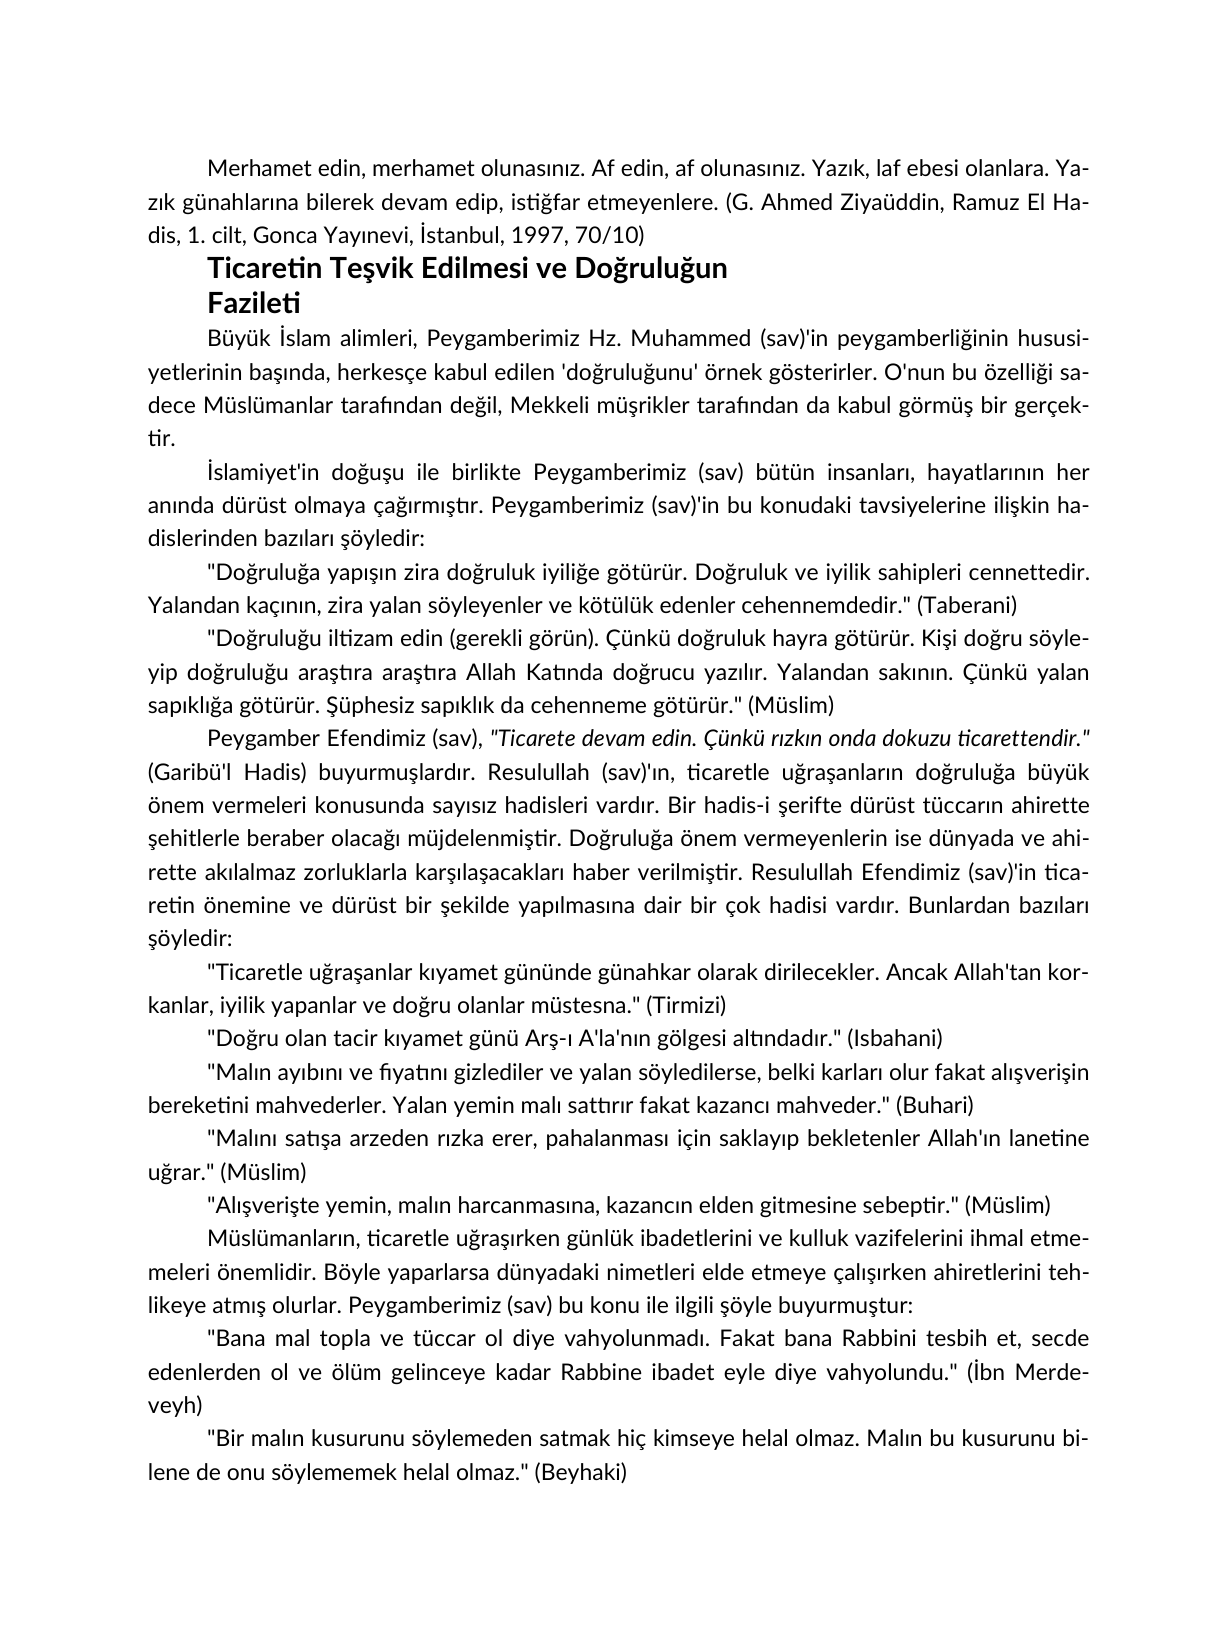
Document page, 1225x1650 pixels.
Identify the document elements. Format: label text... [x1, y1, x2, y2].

text "Bir ma­lın ku­su­ru­nu söy­le­me­den sat­mak hiç kim­se­ye he­lal ol­maz. Ma­lın bu ku­su­ru­nu bi­le­ne de onu söy­le­me­mek he­lal ol­maz." (Bey­ha­ki) [148, 1420, 1090, 1487]
text "Doğ­ru­lu­ğa ya­pı­şın zi­ra doğ­ru­luk iyi­li­ğe gö­tü­rür. Doğ­ru­luk ve iyi­lik sa­hip­le­ri cen­net­te­dir. Ya­lan­dan ka­çı­nın, zi­ra ya­lan söy­le­yen­ler ve kö­tü­lük eden­ler ce­hen­nem­de­dir." (Ta­be­ra­ni) [148, 553, 1090, 620]
text İs­la­mi­yet'in do­ğu­şu ile bir­lik­te Pey­gam­be­ri­miz (sav) bü­tün in­san­la­rı, ha­yat­la­rı­nın her anın­da dü­rüst ol­ma­ya ça­ğır­mış­tır. Pey­gam­be­ri­miz (sav)'in bu ko­nu­da­ki tav­si­ye­le­ri­ne iliş­kin ha­dis­le­rin­den ba­zı­la­rı şöy­le­dir: [148, 453, 1090, 553]
text "Doğ­ru­lu­ğu il­ti­zam edin (ge­rek­li gö­rün). Çün­kü doğ­ru­luk hay­ra gö­tü­rür. Ki­şi doğ­ru söy­le­yip doğ­ru­lu­ğu araş­tı­ra araş­tı­ra Al­lah Ka­tın­da doğ­ru­cu ya­zı­lır. Ya­lan­dan sa­kı­nın. Çün­kü ya­lan sa­pık­lı­ğa gö­tü­rür. Şüp­he­siz sa­pık­lık da ce­hen­ne­me gö­tü­rür." (Müs­lim) [148, 620, 1090, 720]
text "Alış­ve­riş­te ye­min, ma­lın har­can­ma­sı­na, ka­zan­cın el­den git­me­si­ne se­bep­tir." (Müs­lim) [148, 1187, 1090, 1220]
text "Ma­lı­nı sa­tı­şa ar­ze­den rız­ka erer, pa­ha­lan­ma­sı için sak­la­yıp bek­le­ten­ler Al­lah'ın la­ne­ti­ne uğ­rar." (Müs­lim) [148, 1120, 1090, 1187]
text Ti­ca­re­tin Teş­vik Edil­me­si ve Doğ­ru­lu­ğun [148, 250, 1090, 285]
text "Ti­ca­ret­le uğ­ra­şan­lar kı­ya­met gü­nün­de gü­nah­kar ola­rak di­ri­le­cek­ler. An­cak Al­lah'tan kor­kan­lar, iyi­lik ya­pan­lar ve doğ­ru olan­lar müs­tes­na." (Tir­mi­zi) [148, 953, 1090, 1020]
text Bü­yük İs­lam alim­le­ri, Pey­gam­be­ri­miz Hz. Mu­ham­med (sav)'in pey­gam­ber­li­ği­nin hu­su­si­yet­le­ri­nin ba­şın­da, her­kes­çe ka­bul edi­len 'doğ­ru­lu­ğu­nu' ör­nek gös­te­rir­ler. O'nun bu özel­li­ği sa­de­ce Müs­lü­man­lar ta­ra­fın­dan de­ğil, Mek­ke­li müş­rik­ler ta­ra­fın­dan da ka­bul gör­müş bir ger­çek­tir. [148, 320, 1090, 453]
text "Doğ­ru olan ta­cir kı­ya­met gü­nü Arş-ı A'la'nın göl­ge­si al­tın­da­dır." (Is­ba­ha­ni) [148, 1020, 1090, 1053]
text "Ma­lın ayı­bı­nı ve fi­ya­tı­nı giz­le­di­ler ve ya­lan söy­le­di­ler­se, bel­ki kar­la­rı olur fa­kat alış­ve­ri­şin be­re­ke­ti­ni mah­ve­der­ler. Ya­lan ye­min ma­lı sat­tı­rır fa­kat ka­zan­cı mah­ve­der." (Bu­ha­ri) [148, 1053, 1090, 1120]
text Fa­zi­le­ti [148, 285, 1090, 320]
text Müs­lü­man­la­rın, ti­ca­ret­le uğ­ra­şır­ken gün­lük iba­det­le­ri­ni ve kul­luk va­zi­fe­le­ri­ni ih­mal et­me­me­le­ri önem­li­dir. Böy­le ya­par­lar­sa dün­ya­da­ki ni­met­le­ri el­de et­me­ye ça­lı­şır­ken ahi­ret­le­ri­ni teh­li­ke­ye at­mış olur­lar. Pey­gam­be­ri­miz (sav) bu ko­nu ile il­gi­li şöy­le bu­yur­muş­tur: [148, 1220, 1090, 1320]
text Pey­gam­ber Efen­di­miz (sav), "Ti­ca­re­te de­vam edin. Çün­kü rız­kın on­da do­ku­zu ti­ca­ret­ten­dir." (Ga­ri­bü'l Ha­dis) bu­yur­muş­lar­dır. Re­su­lul­lah (sav)'ın, ti­ca­ret­le uğ­ra­şan­la­rın doğ­ru­lu­ğa bü­yük önem ver­me­le­ri ko­nu­sun­da sa­yı­sız ha­dis­le­ri var­dır. Bir ha­dis-i şe­rif­te dü­rüst tüc­ca­rın ahi­ret­te şe­hit­ler­le be­ra­ber ola­ca­ğı müj­de­len­miş­tir. Doğ­ru­lu­ğa önem ver­me­yen­le­rin ise dün­ya­da ve ahi­ret­te akı­lal­maz zor­luk­lar­la kar­şı­la­şa­cak­la­rı ha­ber ve­ril­miş­tir. Re­su­lul­lah Efen­di­miz (sav)'in ti­ca­re­tin öne­mi­ne ve dü­rüst bir şe­kil­de ya­pıl­ma­sı­na da­ir bir çok ha­di­si var­dır. Bun­lar­dan ba­zı­la­rı şöy­le­dir: [148, 720, 1090, 953]
text "Ba­na mal top­la ve tüc­car ol di­ye vah­yo­lun­ma­dı. Fa­kat ba­na Rab­bi­ni tes­bih et, sec­de eden­ler­den ol ve ölüm ge­lin­ce­ye ka­dar Rab­bi­ne iba­det ey­le di­ye vah­yo­lun­du." (İbn Mer­de­veyh) [148, 1320, 1090, 1420]
text Mer­ha­met edin, mer­ha­met olu­na­sınız. Af edin, af olu­na­sı­nız. Ya­zık, laf ebe­si olan­la­ra. Ya­zık gü­nah­la­rı­na bi­le­rek de­vam edip, is­tiğ­far et­me­yen­le­re. (G. Ah­med Zi­ya­üd­din, Ra­muz El Ha­dis, 1. cilt, Gon­ca Ya­yı­ne­vi, İs­tan­bul, 1997, 70/10) [148, 150, 1090, 250]
